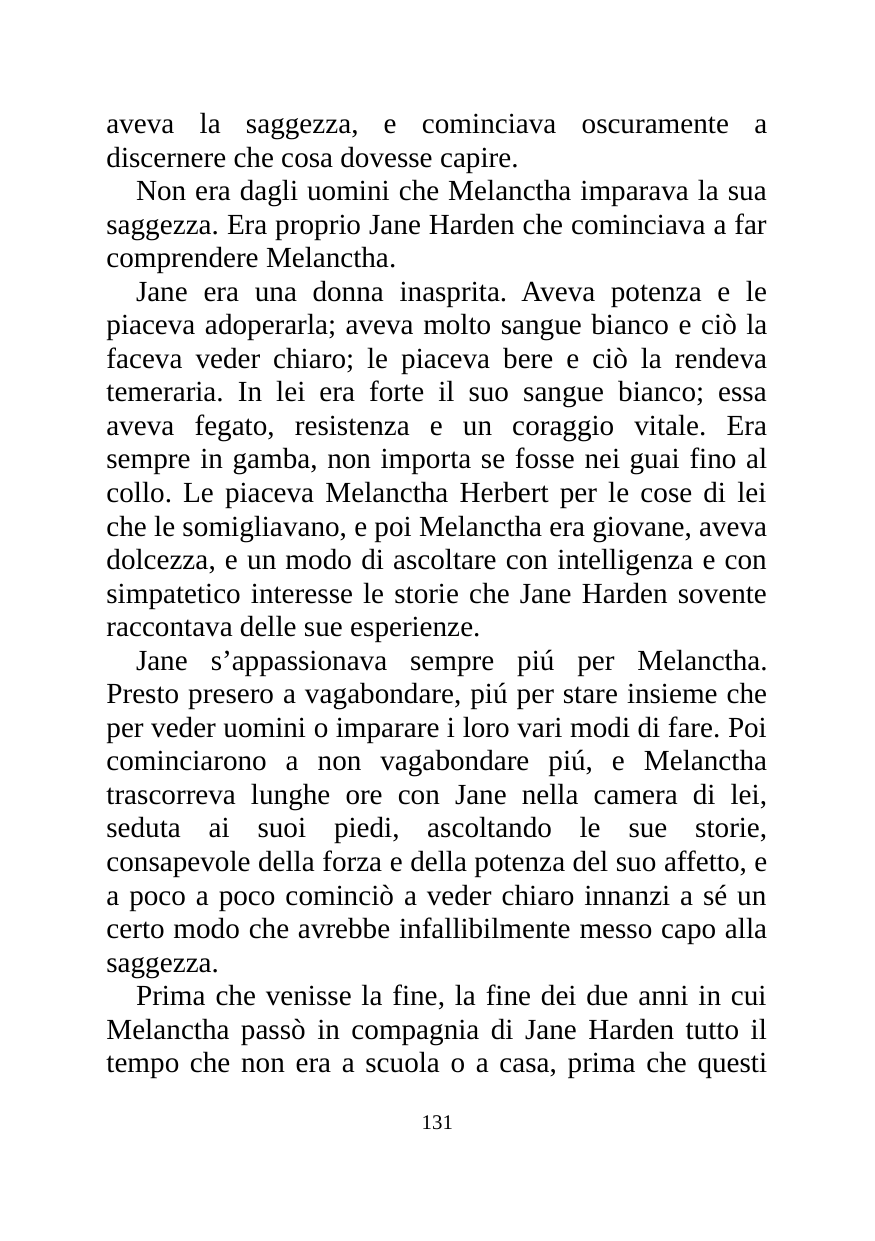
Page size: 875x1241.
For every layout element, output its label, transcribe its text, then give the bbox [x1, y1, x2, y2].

text Jane era una donna inasprita. Aveva potenza e le piaceva adoperarla; aveva molto sangue bianco e ciò la faceva veder chiaro; le piaceva bere e ciò la rendeva temeraria. In lei era forte il suo sangue bianco; essa aveva fegato, resistenza e un coraggio vitale. Era sempre in gamba, non importa se fosse nei guai fino al collo. Le piaceva Melanctha Herbert per le cose di lei che le somigliavano, e poi Melanctha era giovane, aveva dolcezza, e un modo di ascoltare con intelligenza e con simpatetico interesse le storie che Jane Harden sovente raccontava delle sue esperienze. [106, 274, 768, 643]
text Non era dagli uomini che Melanctha imparava la sua saggezza. Era proprio Jane Harden che cominciava a far comprendere Melanctha. [106, 173, 768, 274]
text Jane s’appassionava sempre piú per Melanctha. Presto presero a vagabondare, piú per stare insieme che per veder uomini o imparare i loro vari modi di fare. Poi cominciarono a non vagabondare piú, e Melanctha trascorreva lunghe ore con Jane nella camera di lei, seduta ai suoi piedi, ascoltando le sue storie, consapevole della forza e della potenza del suo affetto, e a poco a poco cominciò a veder chiaro innanzi a sé un certo modo che avrebbe infallibilmente messo capo alla saggezza. [106, 643, 768, 978]
text Prima che venisse la fine, la fine dei due anni in cui Melanctha passò in compagnia di Jane Harden tutto il tempo che non era a scuola o a casa, prima che questi [106, 978, 768, 1079]
text aveva la saggezza, e cominciava oscuramente a discernere che cosa dovesse capire. [106, 106, 768, 173]
